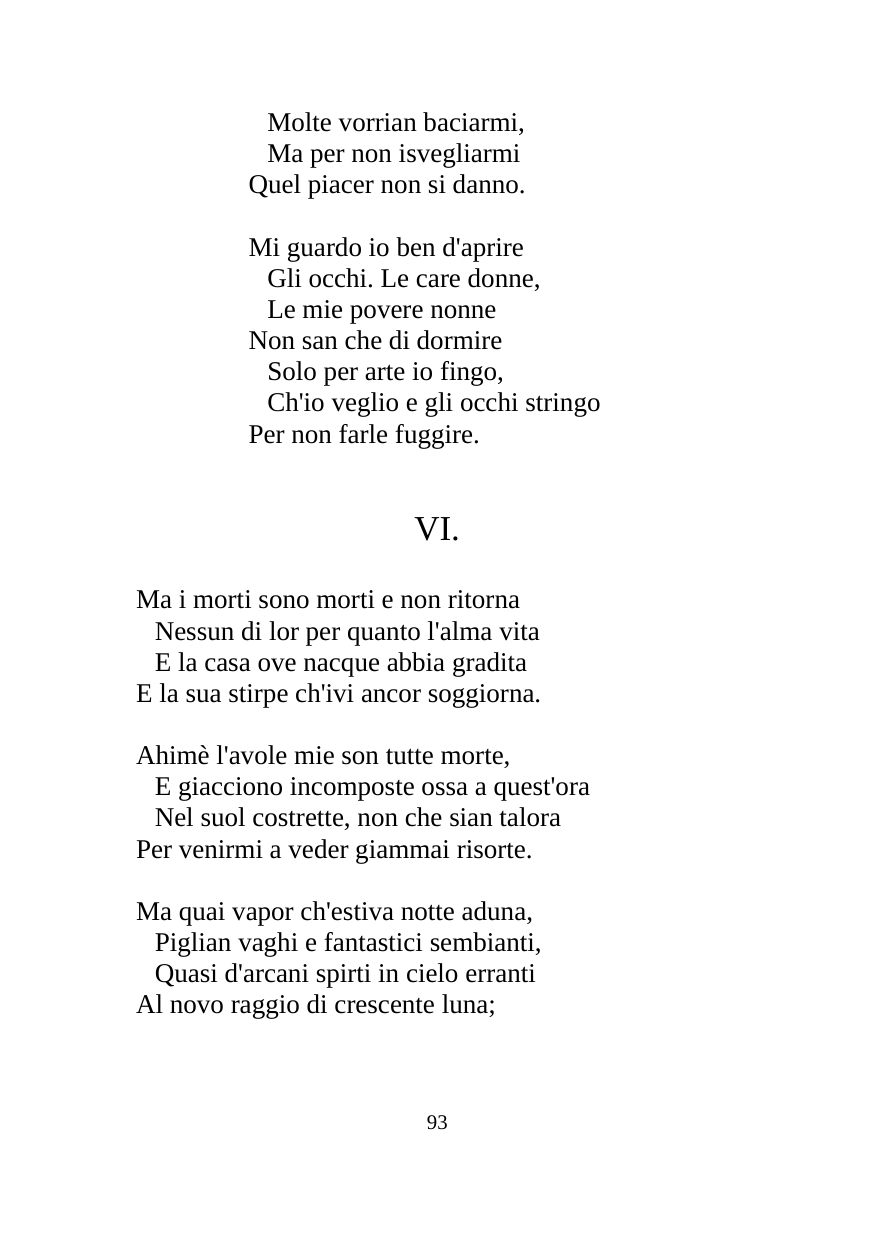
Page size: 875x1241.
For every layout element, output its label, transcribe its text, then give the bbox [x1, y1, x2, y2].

text Nel suol costrette, non che sian talora [125, 802, 768, 833]
text Ma i morti sono morti e non ritorna [106, 583, 768, 615]
text E giacciono incomposte ossa a quest'ora [125, 770, 768, 802]
text Gli occhi. Le care donne, [237, 262, 768, 293]
text Ch'io veglio e gli occhi stringo [237, 387, 768, 418]
text Molte vorrian baciarmi, [237, 106, 768, 137]
text Ma quai vapor ch'estiva notte aduna, [106, 895, 768, 926]
text E la casa ove nacque abbia gradita [125, 646, 768, 677]
text Per venirmi a veder giammai risorte. [106, 833, 768, 864]
text Quel piacer non si danno. [219, 168, 768, 200]
text Ahimè l'avole mie son tutte morte, [106, 739, 768, 770]
text Solo per arte io fingo, [237, 355, 768, 387]
text E la sua stirpe ch'ivi ancor soggiorna. [106, 677, 768, 708]
text Nessun di lor per quanto l'alma vita [125, 615, 768, 646]
text Per non farle fuggire. [219, 418, 768, 449]
text Quasi d'arcani spirti in cielo erranti [125, 957, 768, 988]
text Ma per non isvegliarmi [237, 137, 768, 168]
text Le mie povere nonne [237, 293, 768, 324]
subtitle VI. [106, 508, 768, 548]
text Non san che di dormire [219, 324, 768, 355]
text Piglian vaghi e fantastici sembianti, [125, 926, 768, 957]
text Al novo raggio di crescente luna; [106, 988, 768, 1019]
text Mi guardo io ben d'aprire [219, 231, 768, 262]
